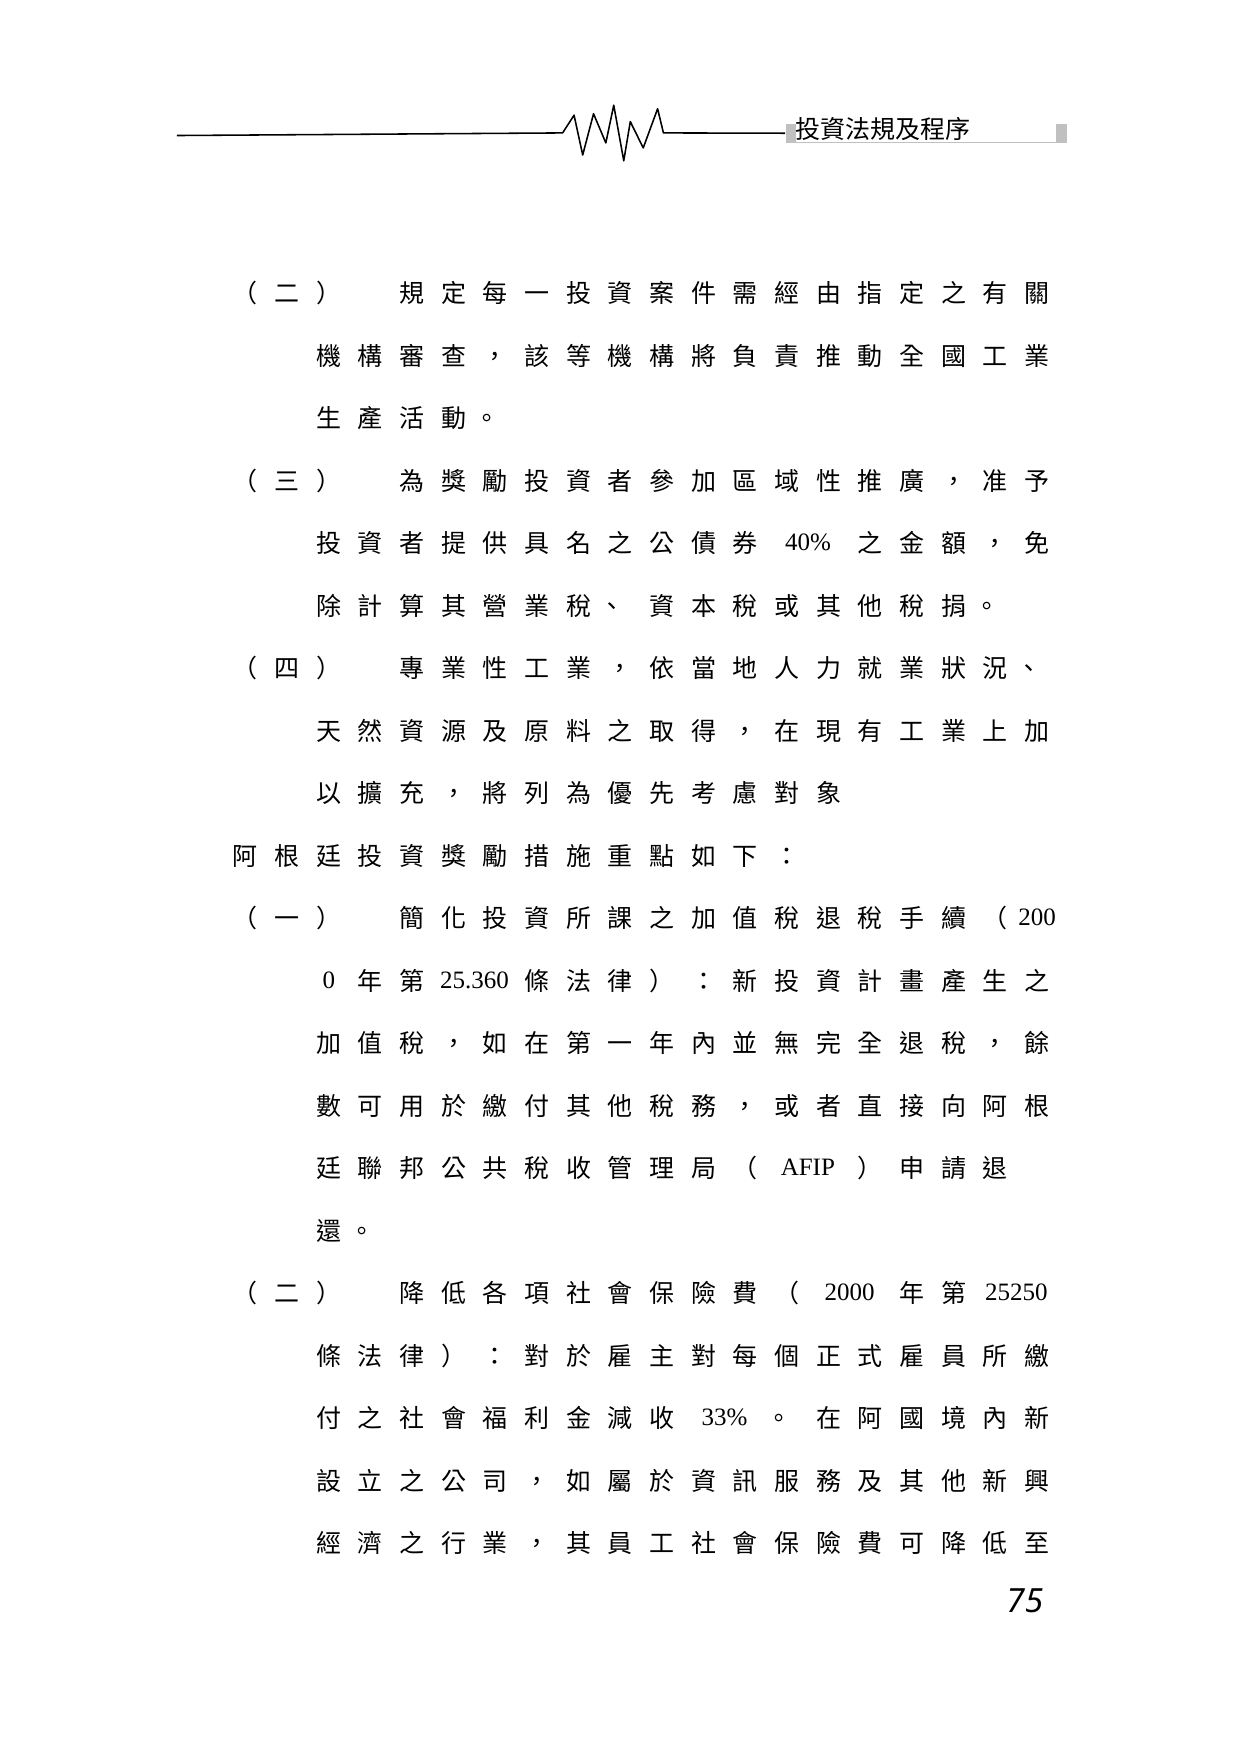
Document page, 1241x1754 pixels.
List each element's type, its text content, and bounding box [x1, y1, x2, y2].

text （二） 規定每一投資案件需經由指定之有關機構審查，該等機構將負責推動全國工業生產活動。 [207, 250, 1058, 438]
text （四） 專業性工業，依當地人力就業狀況、天然資源及原料之取得，在現有工業上加以擴充，將列為優先考慮對象 [207, 625, 1058, 813]
text （三） 為獎勵投資者參加區域性推廣，准予投資者提供具名之公債券40%之金額，免除計算其營業稅、資本稅或其他稅捐。 [207, 438, 1058, 625]
text 阿根廷投資獎勵措施重點如下： [207, 813, 1058, 875]
text （一） 簡化投資所課之加值稅退稅手續（2000年第25.360條法律）：新投資計畫產生之加值稅，如在第一年內並無完全退稅，餘數可用於繳付其他稅務，或者直接向阿根廷聯邦公共稅收管理局（AFIP）申請退還。 [207, 875, 1058, 1250]
text （二） 降低各項社會保險費（2000年第25250條法律）：對於雇主對每個正式雇員所繳付之社會福利金減收33%。在阿國境內新設立之公司，如屬於資訊服務及其他新興經濟之行業，其員工社會保險費可降低至 [207, 1250, 1058, 1563]
